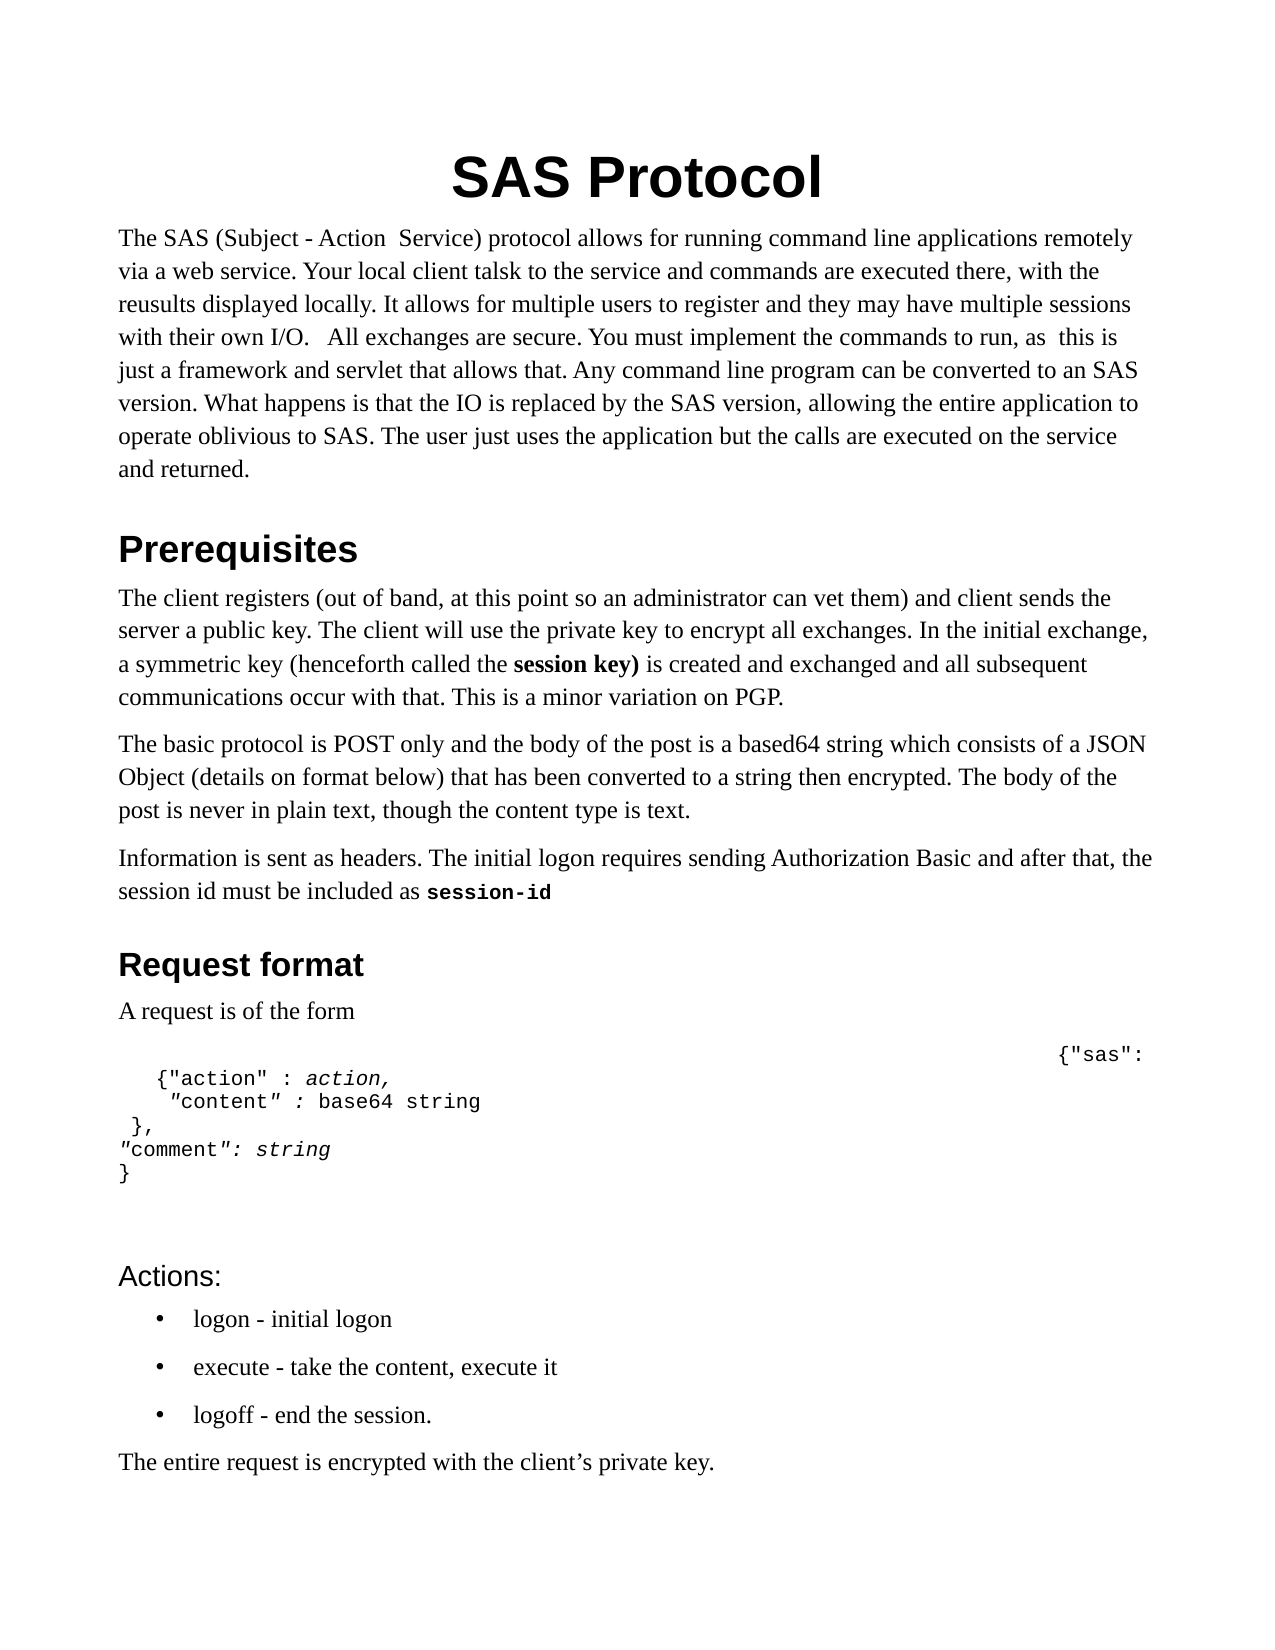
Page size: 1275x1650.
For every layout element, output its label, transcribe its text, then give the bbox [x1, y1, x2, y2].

text {"sas": [118, 1044, 1157, 1068]
list logon - initial logon [156, 1304, 1157, 1333]
list execute - take the content, execute it [156, 1352, 1157, 1381]
text {"action" : action, [118, 1068, 1157, 1091]
text } [118, 1162, 1157, 1186]
text A request is of the form [118, 996, 1157, 1025]
text The client registers (out of band, at this point so an administrator can vet them) and client sends the server a public key. The client will use the private key to encrypt all exchanges. In the initial exchange, a symmetric key (henceforth called the session key) is created and exchanged and all subsequent communications occur with that. This is a minor variation on PGP. [118, 583, 1157, 710]
text }, [118, 1115, 1157, 1139]
subtitle Prerequisites [118, 526, 1157, 570]
text The SAS (Subject - Action Service) protocol allows for running command line applications remotely via a web service. Your local client talsk to the service and commands are executed there, with the reusults displayed locally. It allows for multiple users to register and they may have multiple sessions with their own I/O. All exchanges are secure. You must implement the commands to run, as this is just a framework and servlet that allows that. Any command line program can be converted to an SAS version. What happens is that the IO is replaced by the SAS version, allowing the entire application to operate oblivious to SAS. The user just uses the application but the calls are executed on the service and returned. [118, 223, 1157, 483]
text The entire request is encrypted with the client’s private key. [118, 1447, 1157, 1476]
text The basic protocol is POST only and the body of the post is a based64 string which consists of a JSON Object (details on format below) that has been converted to a string then encrypted. The body of the post is never in plain text, though the content type is text. [118, 729, 1157, 824]
list logoff - end the session. [156, 1400, 1157, 1428]
text Information is sent as headers. The initial logon requires sending Authorization Basic and after that, the session id must be included as session-id [118, 843, 1157, 906]
subtitle Actions: [118, 1258, 1157, 1292]
text "content" : base64 string [118, 1091, 1157, 1115]
subtitle Request format [118, 945, 1157, 984]
title SAS Protocol [118, 143, 1157, 210]
text "comment": string [118, 1139, 1157, 1162]
